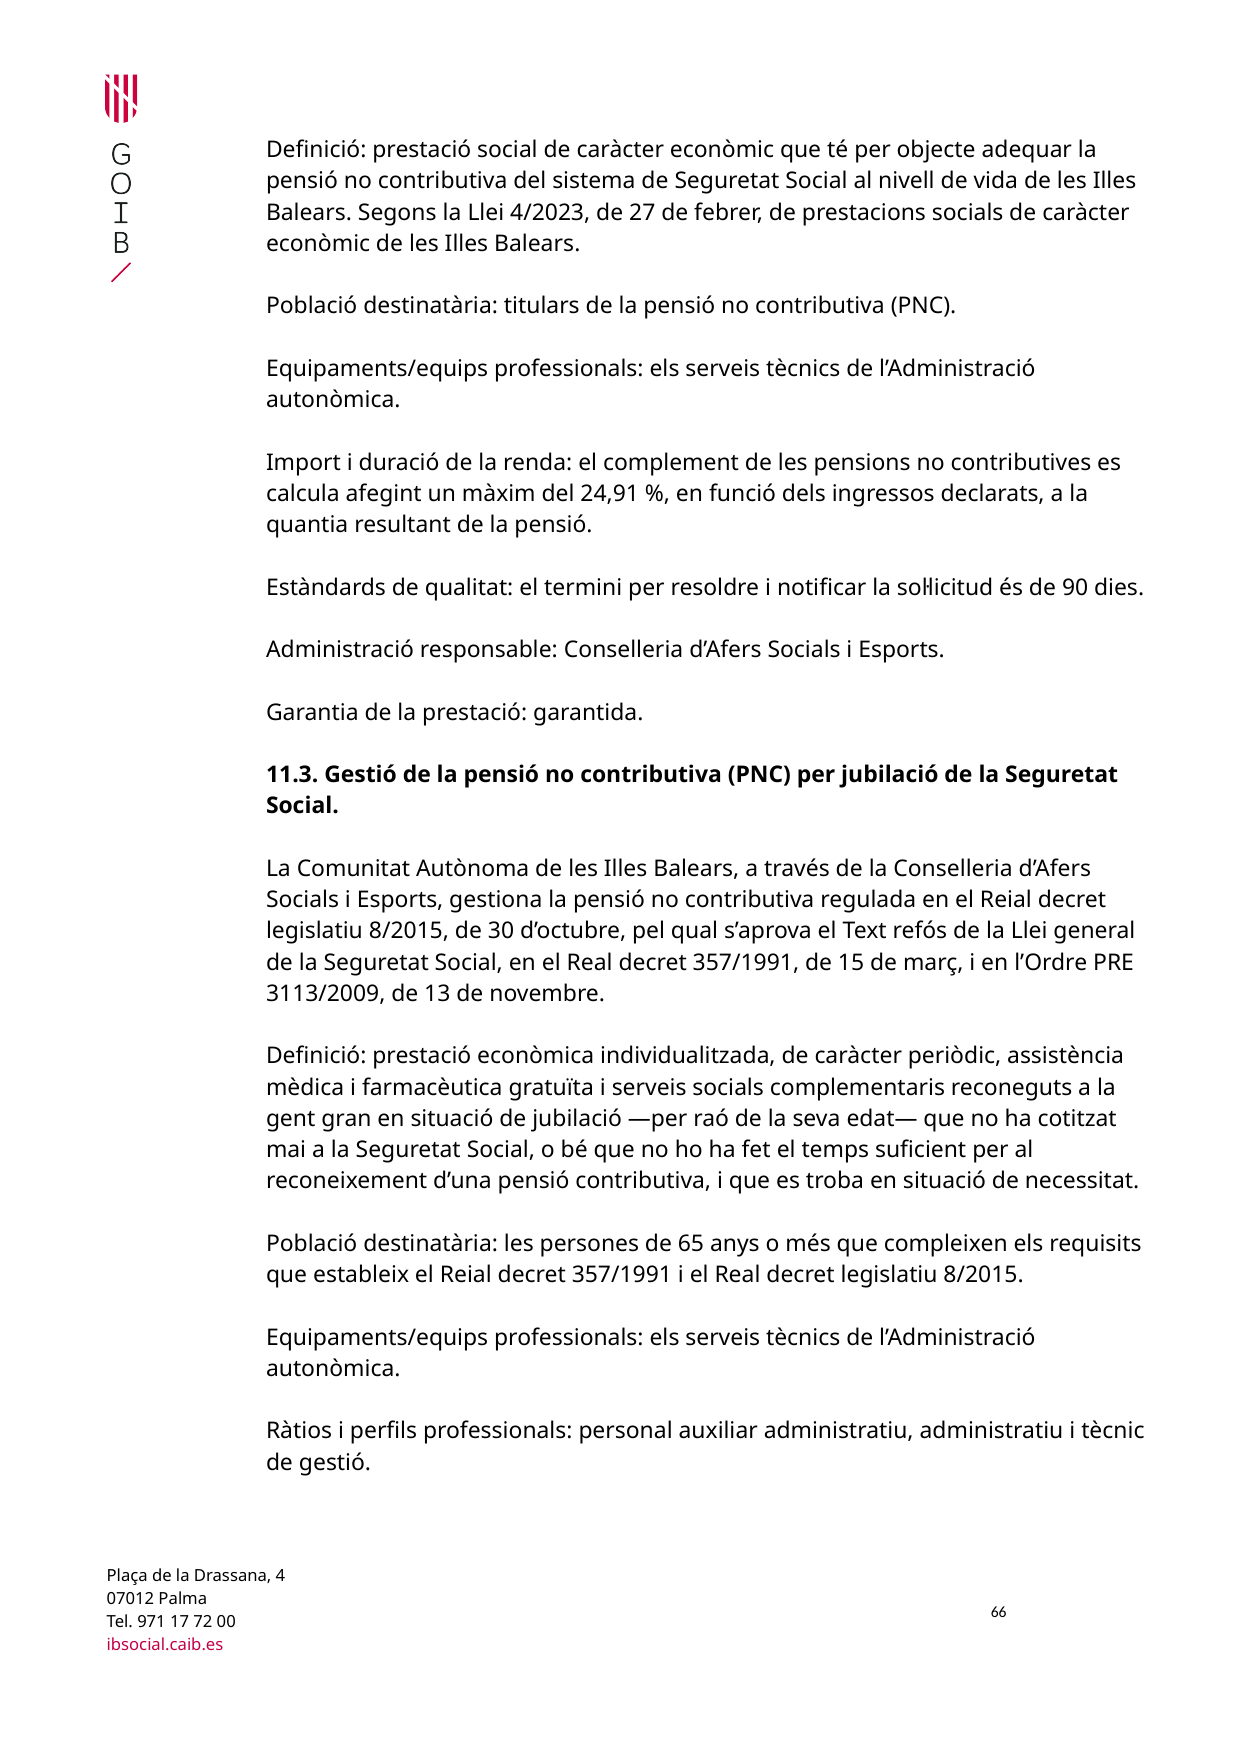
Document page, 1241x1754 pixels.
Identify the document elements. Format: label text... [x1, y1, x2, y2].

text Import i duració de la renda: el complement de les pensions no contributives es calcula afegint un màxim del 24,91 %, en funció dels ingressos declarats, a la quantia resultant de la pensió. [266, 445, 1152, 539]
text Equipaments/equips professionals: els serveis tècnics de l’Administració autonòmica. [266, 1320, 1152, 1383]
text La Comunitat Autònoma de les Illes Balears, a través de la Conselleria d’Afers Socials i Esports, gestiona la pensió no contributiva regulada en el Reial decret legislatiu 8/2015, de 30 d’octubre, pel qual s’aprova el Text refós de la Llei general de la Seguretat Social, en el Real decret 357/1991, de 15 de març, i en l’Ordre PRE 3113/2009, de 13 de novembre. [266, 852, 1152, 1008]
text 11.3. Gestió de la pensió no contributiva (PNC) per jubilació de la Seguretat Social. [266, 758, 1152, 820]
text Definició: prestació econòmica individualitzada, de caràcter periòdic, assistència mèdica i farmacèutica gratuïta i serveis socials complementaris reconeguts a la gent gran en situació de jubilació —per raó de la seva edat— que no ha cotitzat mai a la Seguretat Social, o bé que no ho ha fet el temps suficient per al reconeixement d’una pensió contributiva, i que es troba en situació de necessitat. [266, 1039, 1152, 1195]
text Garantia de la prestació: garantida. [266, 695, 1152, 727]
text Administració responsable: Conselleria d’Afers Socials i Esports. [266, 633, 1152, 664]
text Població destinatària: titulars de la pensió no contributiva (PNC). [266, 289, 1152, 320]
text Definició: prestació social de caràcter econòmic que té per objecte adequar la pensió no contributiva del sistema de Seguretat Social al nivell de vida de les Illes Balears. Segons la Llei 4/2023, de 27 de febrer, de prestacions socials de caràcter econòmic de les Illes Balears. [266, 133, 1152, 258]
text Equipaments/equips professionals: els serveis tècnics de l’Administració autonòmica. [266, 352, 1152, 414]
text Població destinatària: les persones de 65 anys o més que compleixen els requisits que estableix el Reial decret 357/1991 i el Real decret legislatiu 8/2015. [266, 1227, 1152, 1289]
text Ràtios i perfils professionals: personal auxiliar administratiu, administratiu i tècnic de gestió. [266, 1414, 1152, 1477]
text Estàndards de qualitat: el termini per resoldre i notificar la sol·licitud és de 90 dies. [266, 570, 1152, 602]
picture [76, 51, 166, 313]
